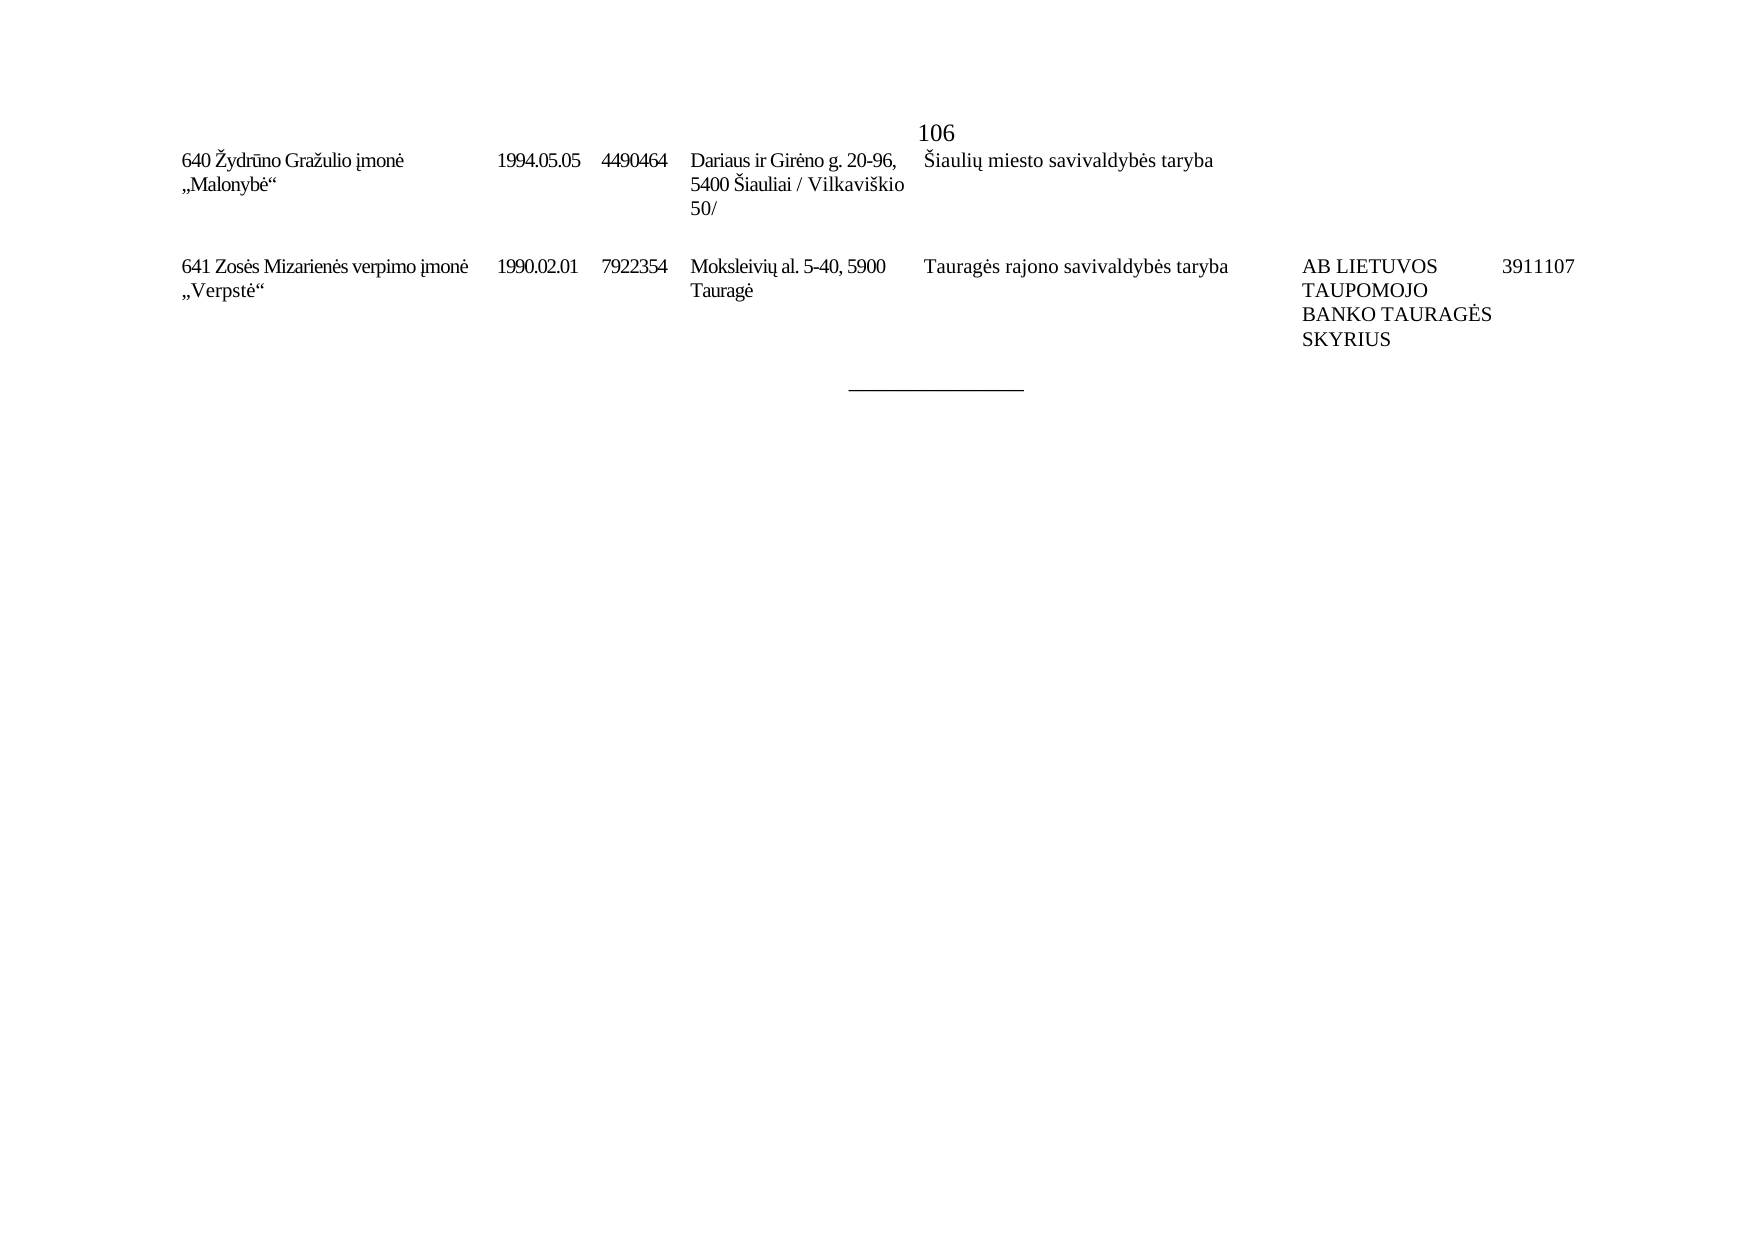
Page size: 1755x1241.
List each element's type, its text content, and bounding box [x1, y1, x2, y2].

table_cell 7922354 [597, 254, 686, 366]
table_cell 4490464 [597, 148, 686, 254]
text ______________ [177, 366, 1695, 394]
table_cell Tauragės rajono savivaldybės taryba [920, 254, 1298, 366]
table_cell Šiaulių miesto savivaldybės taryba [920, 148, 1298, 254]
table_cell 1994.05.05 [493, 148, 597, 254]
table_cell 641 Zosės Mizarienės verpimo įmonė „Verpstė“ [177, 254, 492, 366]
table_cell Dariaus ir Girėno g. 20-96, 5400 Šiauliai / Vilkaviškio 50/ [686, 148, 919, 254]
table_cell AB LIETUVOS 3911107 TAUPOMOJO BANKO TAURAGĖS SKYRIUS [1298, 254, 1595, 366]
table_cell 1990.02.01 [493, 254, 597, 366]
table_cell Moksleivių al. 5-40, 5900 Tauragė [686, 254, 919, 366]
table_cell 640 Žydrūno Gražulio įmonė „Malonybė“ [177, 148, 492, 254]
table_cell [1298, 148, 1595, 254]
